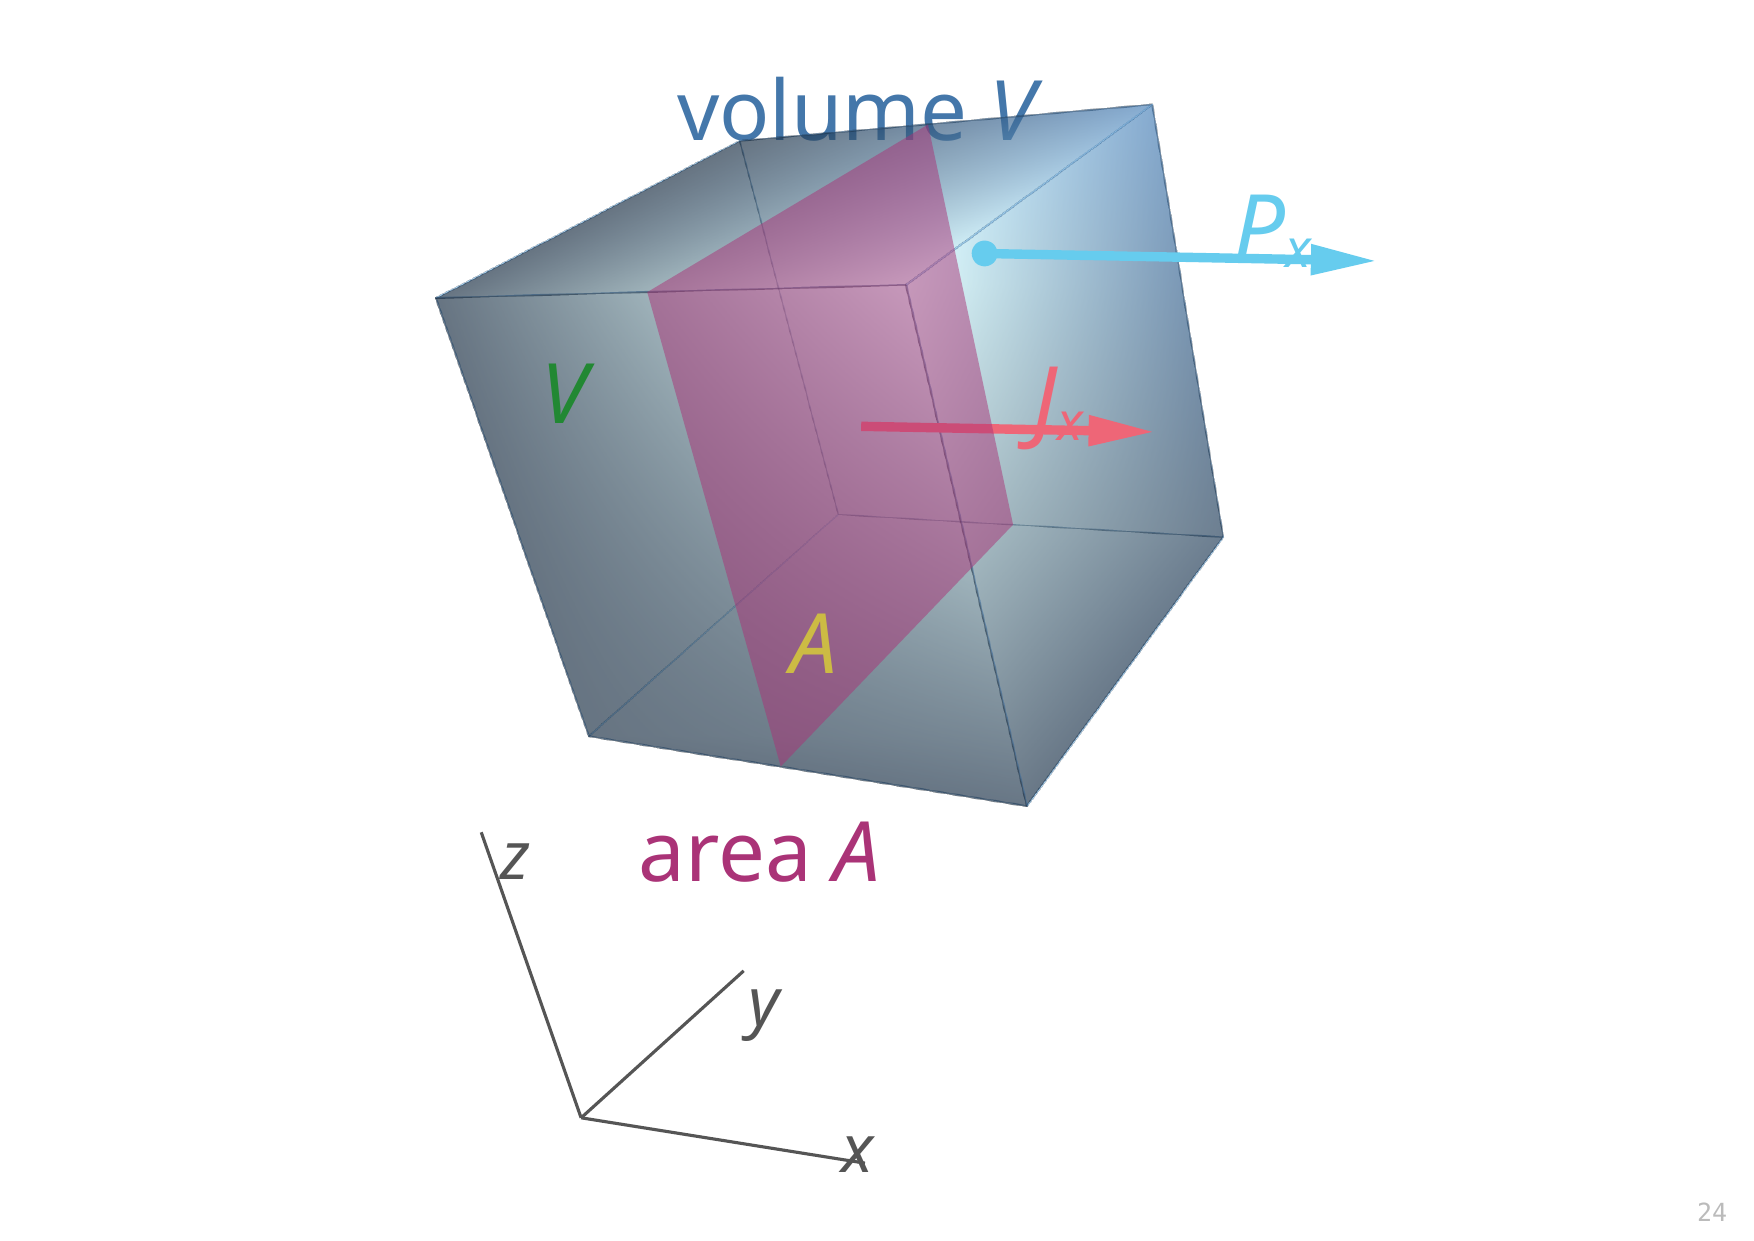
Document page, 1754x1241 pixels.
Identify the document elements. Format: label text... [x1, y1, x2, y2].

text_box y [733, 946, 775, 1029]
text_box volume V [662, 43, 1054, 142]
text_box V [526, 327, 617, 426]
text_box Px [1218, 154, 1332, 254]
text_box x [827, 1094, 868, 1176]
text_box area A [623, 784, 890, 883]
text_box Jx [1017, 327, 1105, 425]
text_box [647, 124, 1014, 767]
text_box A [775, 577, 866, 676]
text_box z [486, 801, 525, 883]
